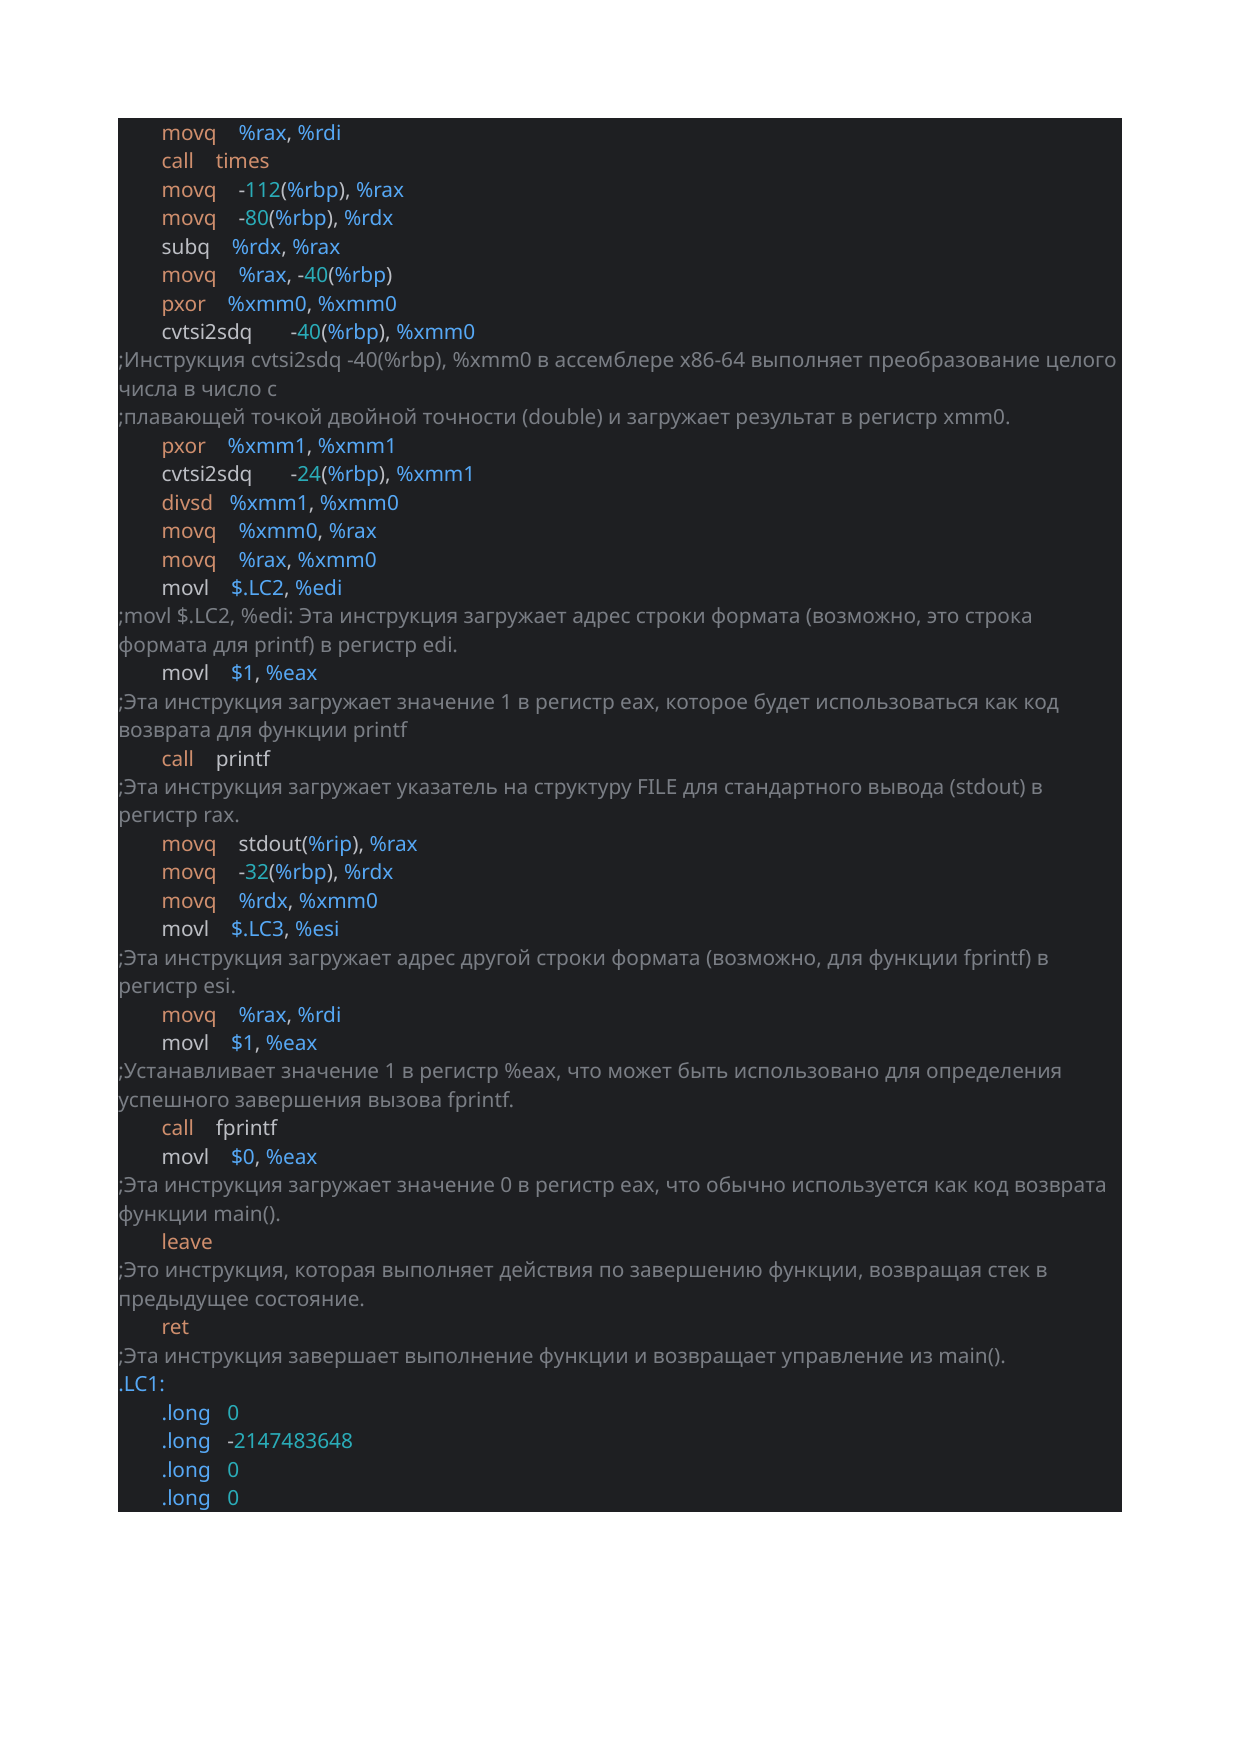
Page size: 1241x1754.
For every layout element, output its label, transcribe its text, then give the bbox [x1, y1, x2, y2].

text movq %rax, %rdi call times movq -112(%rbp), %rax movq -80(%rbp), %rdx subq %rdx, %rax movq %rax, -40(%rbp) pxor %xmm0, %xmm0 cvtsi2sdq -40(%rbp), %xmm0 ;Инструкция cvtsi2sdq -40(%rbp), %xmm0 в ассемблере x86-64 выполняет преобразование целого числа в число с ;плавающей точкой двойной точности (double) и загружает результат в регистр xmm0. pxor %xmm1, %xmm1 cvtsi2sdq -24(%rbp), %xmm1 divsd %xmm1, %xmm0 movq %xmm0, %rax movq %rax, %xmm0 movl $.LC2, %edi ;movl $.LC2, %edi: Эта инструкция загружает адрес строки формата (возможно, это строка формата для printf) в регистр edi. movl $1, %eax ;Эта инструкция загружает значение 1 в регистр eax, которое будет использоваться как код возврата для функции printf call printf ;Эта инструкция загружает указатель на структуру FILE для стандартного вывода (stdout) в регистр rax. movq stdout(%rip), %rax movq -32(%rbp), %rdx movq %rdx, %xmm0 movl $.LC3, %esi ;Эта инструкция загружает адрес другой строки формата (возможно, для функции fprintf) в регистр esi. movq %rax, %rdi movl $1, %eax ;Устанавливает значение 1 в регистр %eax, что может быть использовано для определения успешного завершения вызова fprintf. call fprintf movl $0, %eax ;Эта инструкция загружает значение 0 в регистр eax, что обычно используется как код возврата функции main(). leave ;Это инструкция, которая выполняет действия по завершению функции, возвращая стек в предыдущее состояние. ret ;Эта инструкция завершает выполнение функции и возвращает управление из main(). .LC1: .long 0 .long -2147483648 .long 0 .long 0 [118, 118, 1122, 1512]
